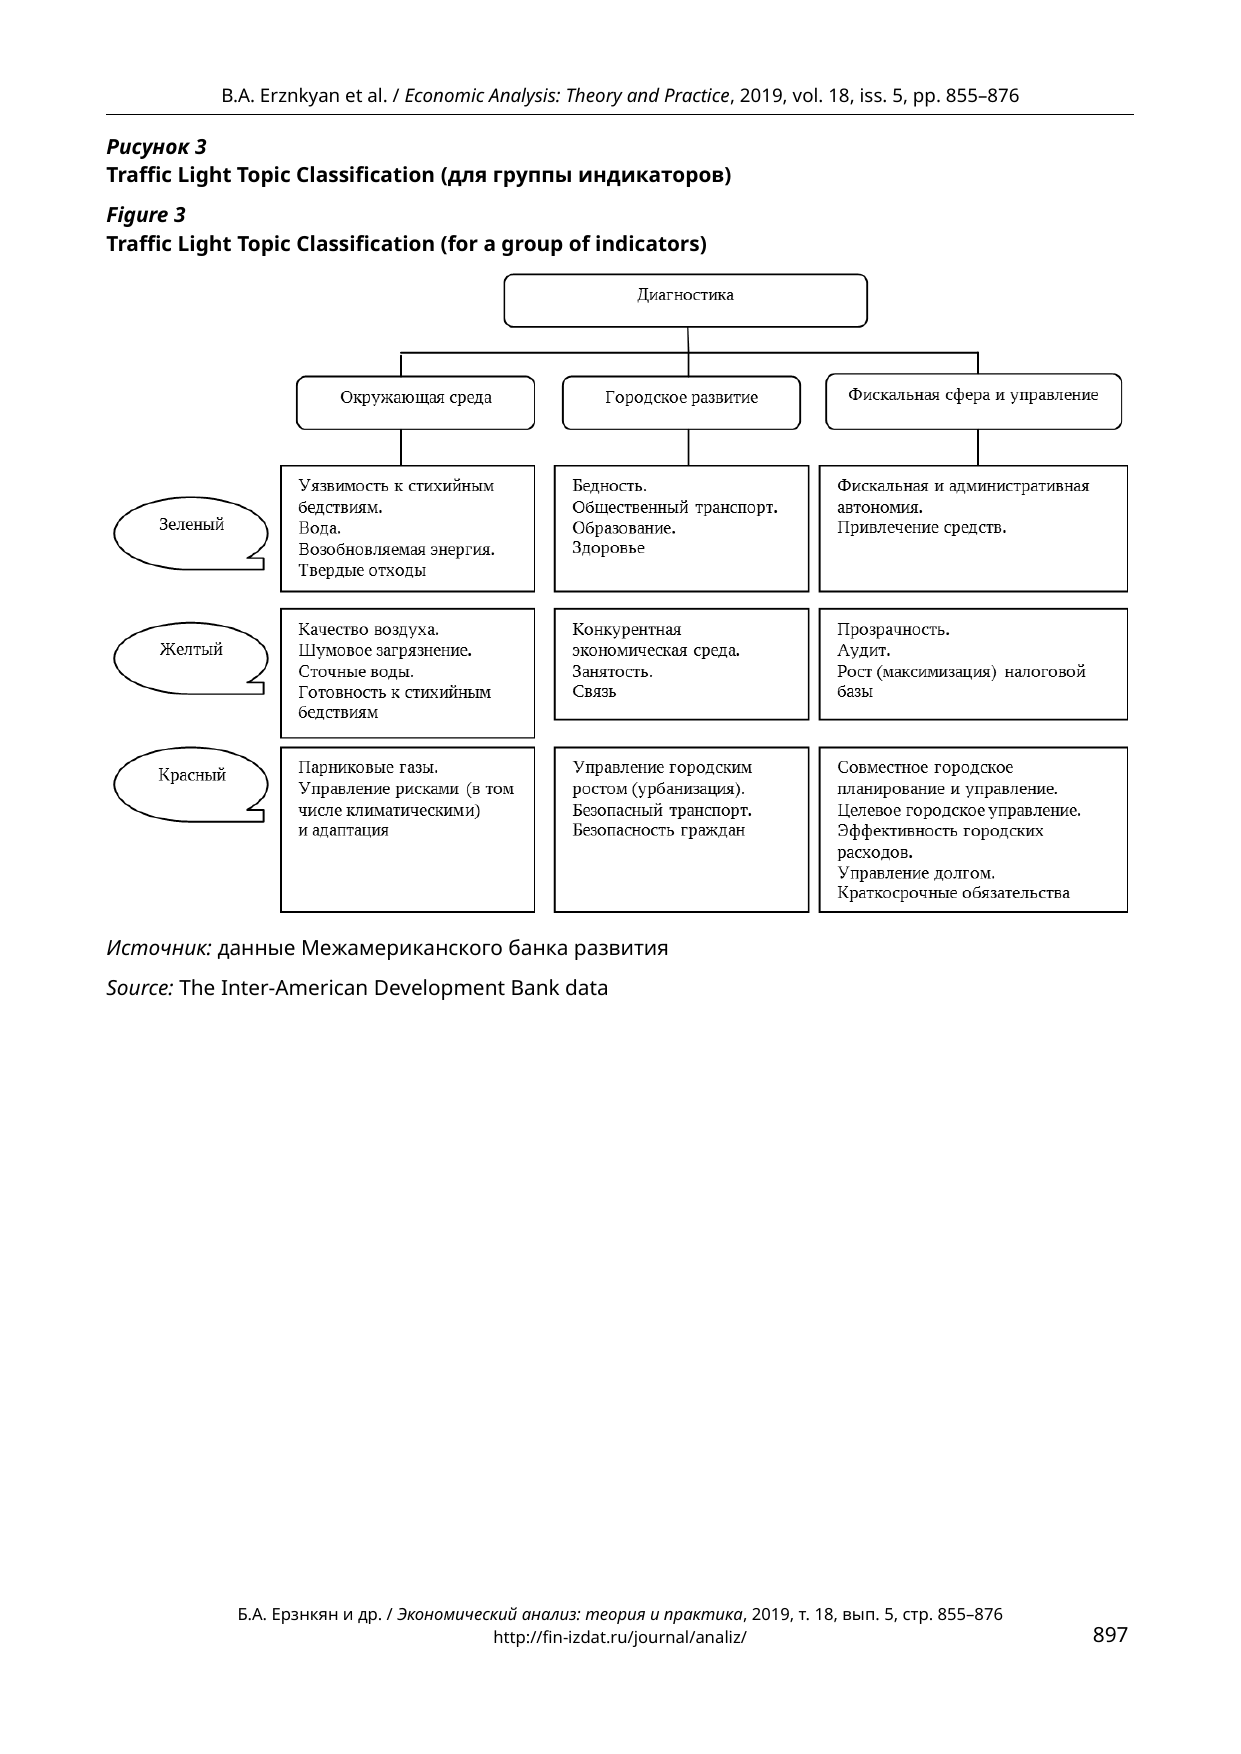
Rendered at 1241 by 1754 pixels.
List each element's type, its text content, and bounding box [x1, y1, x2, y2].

text Traffic Light Topic Classification (для группы индикаторов) [106, 160, 1134, 189]
text Рисунок 3 [106, 132, 1134, 160]
text Traffic Light Topic Classification (for a group of indicators) [106, 229, 1134, 257]
text Source: The Inter-American Development Bank data [106, 973, 1134, 1002]
text Figure 3 [106, 201, 1134, 229]
text Источник: данные Межамериканского банка развития [106, 933, 1134, 962]
picture [106, 269, 1134, 922]
